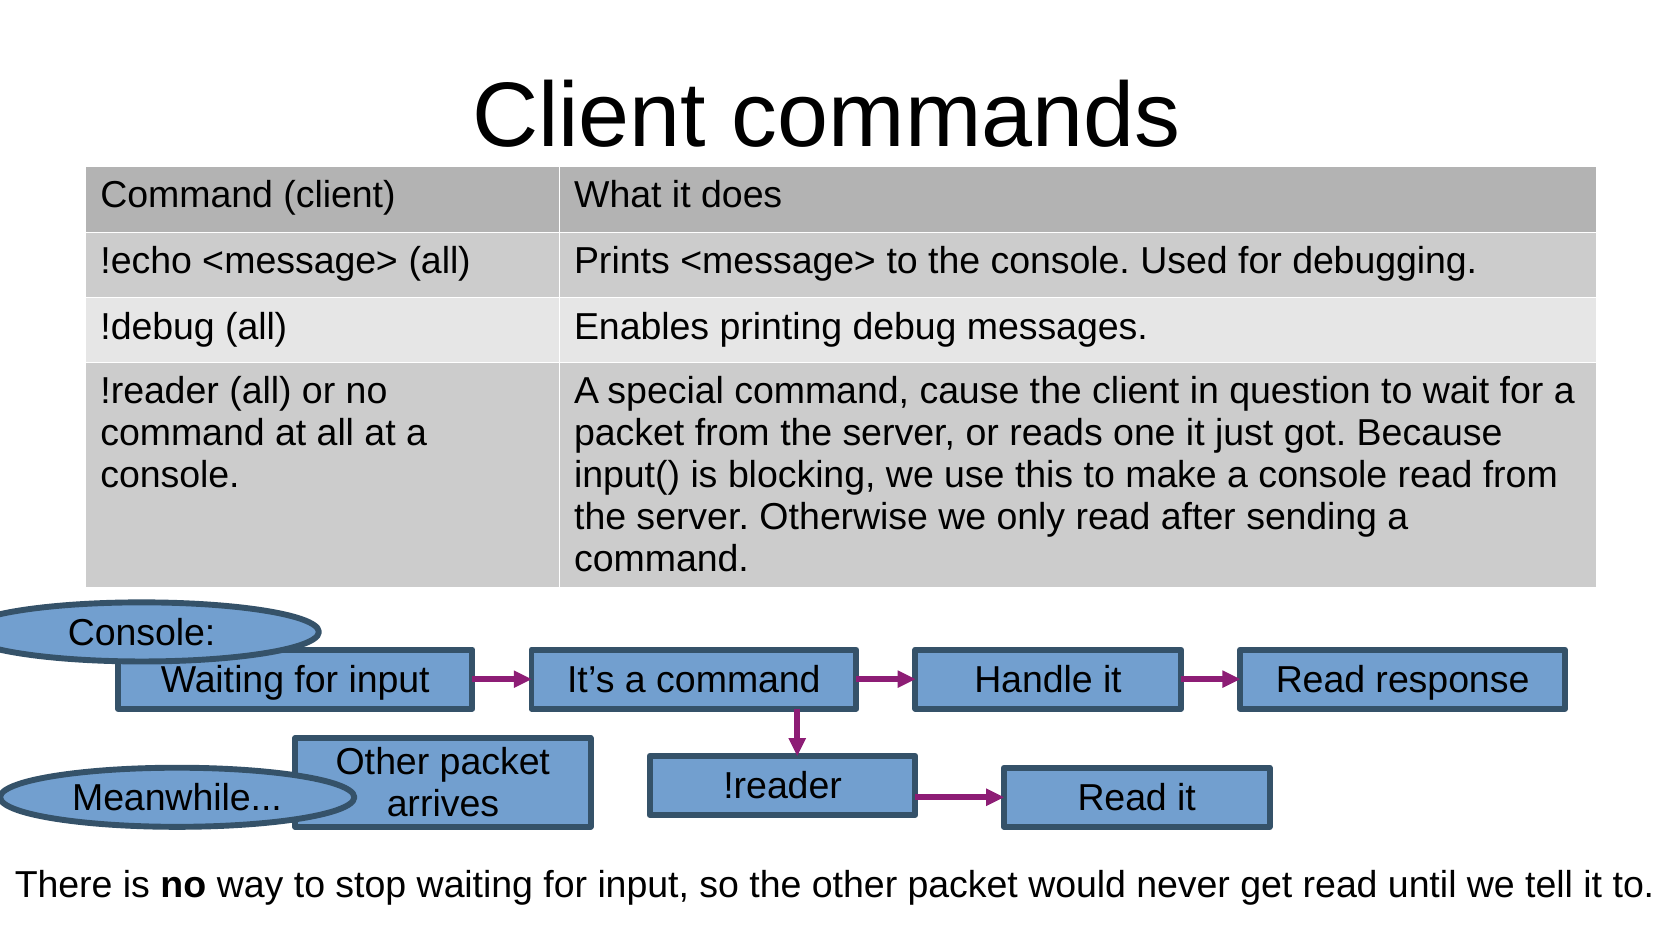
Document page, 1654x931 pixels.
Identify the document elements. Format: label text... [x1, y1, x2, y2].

text_box Meanwhile... [0, 767, 355, 827]
table_header Command (client) [86, 167, 559, 232]
text_box Read it [1003, 767, 1270, 827]
text_box Other packet arrives [295, 738, 591, 827]
table_cell Prints <message> to the console. Used for debugging. [560, 233, 1596, 297]
table_cell !debug (all) [86, 298, 559, 362]
table_cell A special command, cause the client in question to wait for a packet from the server, or reads one it just got. Because input() is blocking, we use this to make a console read from the server. Otherwise we only read after sending a command. [560, 363, 1596, 587]
text_box !reader [649, 755, 916, 815]
text_box Handle it [915, 649, 1182, 709]
text_box It’s a command [531, 649, 857, 709]
text_box Waiting for input [118, 649, 473, 709]
table_header What it does [560, 167, 1596, 232]
title Client commands [82, 37, 1571, 193]
table_cell !reader (all) or no command at all at a console. [86, 363, 559, 587]
table_cell !echo <message> (all) [86, 233, 559, 297]
text_box There is no way to stop waiting for input, so the other packet would never get read until we tell it to. [0, 856, 1654, 931]
table_cell Enables printing debug messages. [560, 298, 1596, 362]
text_box Read response [1240, 649, 1565, 709]
text_box Console: [0, 602, 319, 662]
